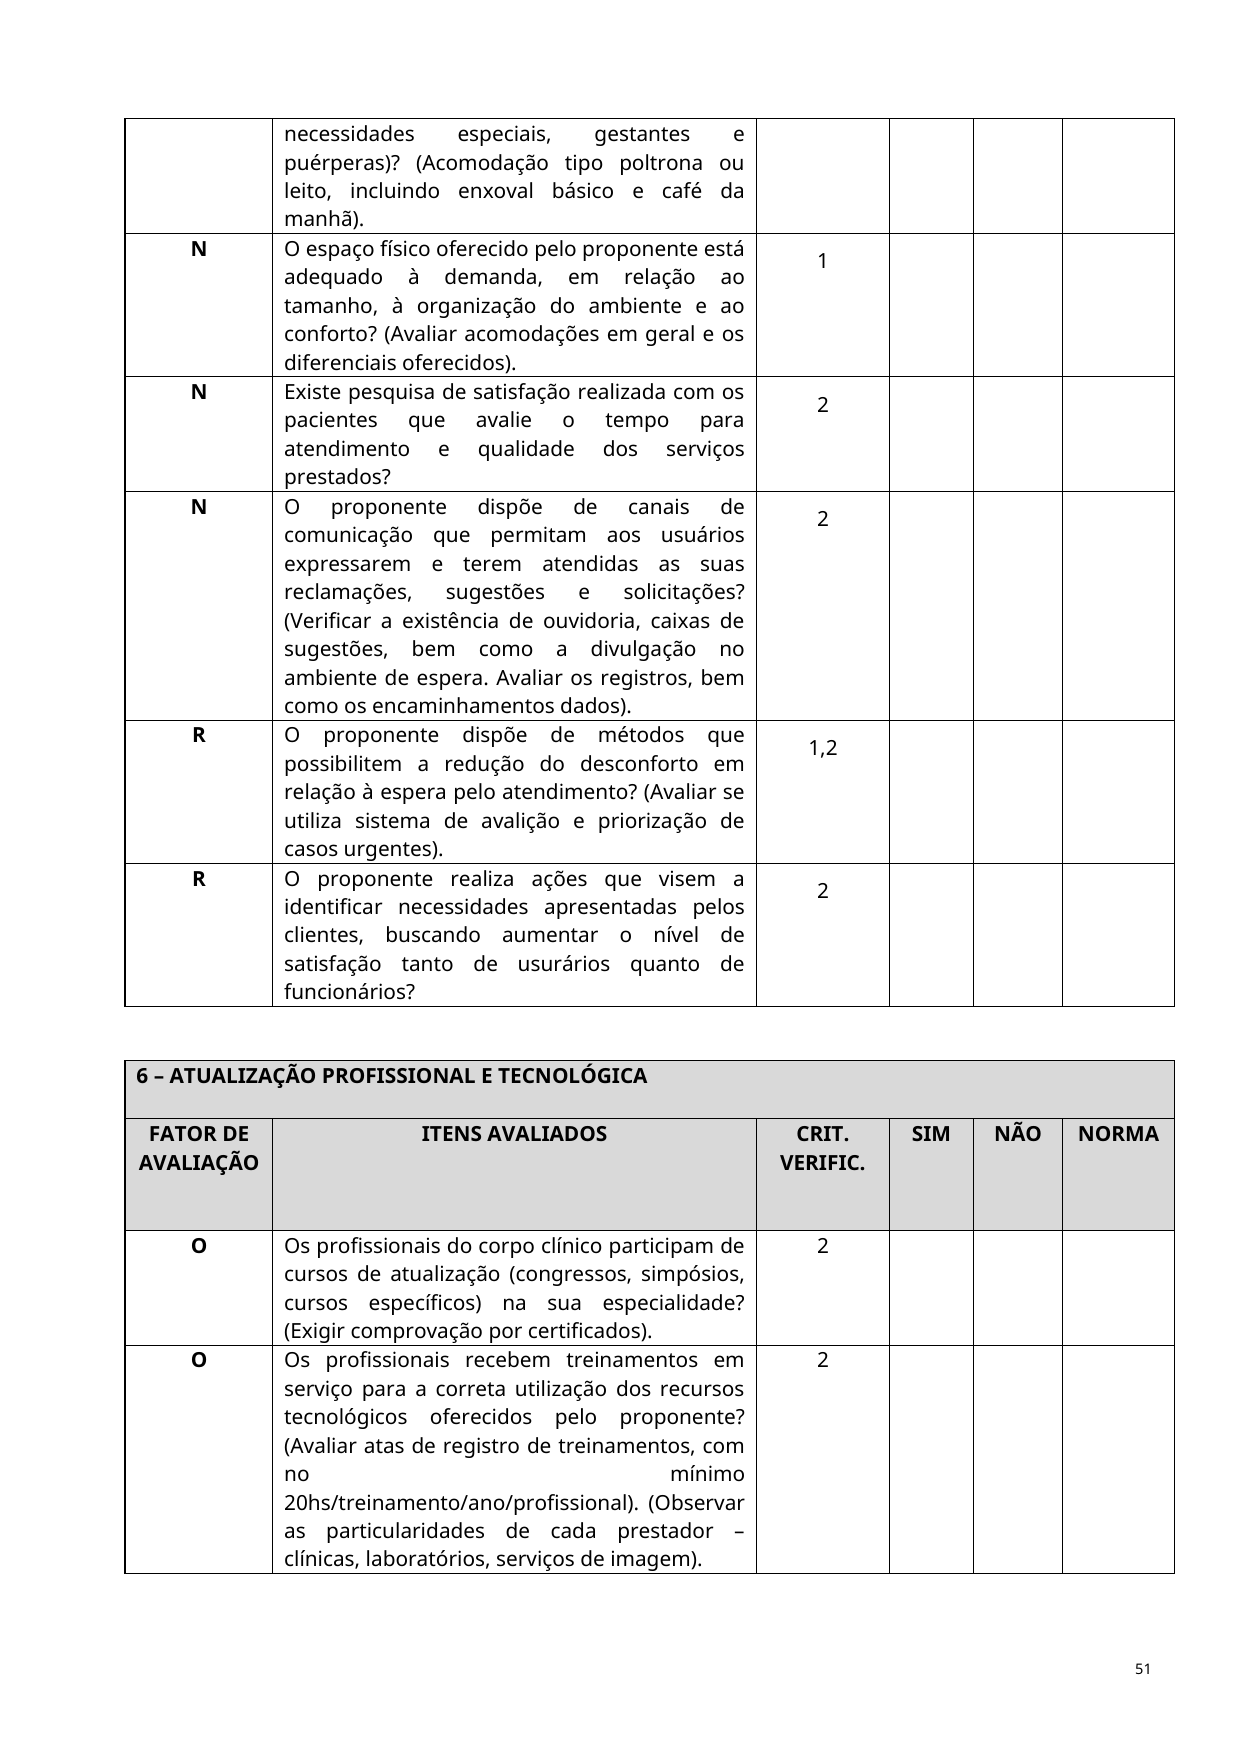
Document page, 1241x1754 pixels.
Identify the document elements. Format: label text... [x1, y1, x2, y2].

table_cell [890, 1346, 973, 1573]
table_cell N [126, 492, 272, 719]
table_cell [1063, 1231, 1174, 1344]
table_cell Os profissionais recebem treinamentos em serviço para a correta utilização dos recursos tecnológicos oferecidos pelo proponente? (Avaliar atas de registro de treinamentos, com no mínimo 20hs/treinamento/ano/profissional). (Observar as particularidades de cada prestador – clínicas, laboratórios, serviços de imagem). [273, 1346, 756, 1573]
table_cell [890, 492, 973, 719]
table_cell [974, 864, 1062, 1006]
table_cell R [126, 721, 272, 863]
table_cell R [126, 864, 272, 1006]
table_cell SIM [890, 1119, 973, 1230]
table_cell O proponente dispõe de canais de comunicação que permitam aos usuários expressarem e terem atendidas as suas reclamações, sugestões e solicitações? (Verificar a existência de ouvidoria, caixas de sugestões, bem como a divulgação no ambiente de espera. Avaliar os registros, bem como os encaminhamentos dados). [273, 492, 756, 719]
table_cell necessidades especiais, gestantes e puérperas)? (Acomodação tipo poltrona ou leito, incluindo enxoval básico e café da manhã). [273, 119, 756, 233]
table_cell 1,2 [757, 721, 889, 863]
table_cell O [126, 1231, 272, 1344]
table_cell [126, 119, 272, 233]
table_cell O proponente realiza ações que visem a identificar necessidades apresentadas pelos clientes, buscando aumentar o nível de satisfação tanto de usurários quanto de funcionários? [273, 864, 756, 1006]
table_cell [1063, 864, 1174, 1006]
table_cell [1063, 119, 1174, 233]
table_cell N [126, 377, 272, 491]
table_cell [890, 119, 973, 233]
table_cell Os profissionais do corpo clínico participam de cursos de atualização (congressos, simpósios, cursos específicos) na sua especialidade? (Exigir comprovação por certificados). [273, 1231, 756, 1344]
table_cell O proponente dispõe de métodos que possibilitem a redução do desconforto em relação à espera pelo atendimento? (Avaliar se utiliza sistema de avalição e priorização de casos urgentes). [273, 721, 756, 863]
table_cell O [126, 1346, 272, 1573]
table_cell [974, 492, 1062, 719]
table_cell N [126, 234, 272, 376]
table_cell 2 [757, 377, 889, 491]
table_cell 2 [757, 492, 889, 719]
table_cell O espaço físico oferecido pelo proponente está adequado à demanda, em relação ao tamanho, à organização do ambiente e ao conforto? (Avaliar acomodações em geral e os diferenciais oferecidos). [273, 234, 756, 376]
table_cell [1063, 492, 1174, 719]
table_cell [890, 864, 973, 1006]
table_cell [974, 119, 1062, 233]
table_cell ITENS AVALIADOS [273, 1119, 756, 1230]
table_cell 2 [757, 1346, 889, 1573]
table_cell [890, 234, 973, 376]
table_cell [974, 1231, 1062, 1344]
table_cell Existe pesquisa de satisfação realizada com os pacientes que avalie o tempo para atendimento e qualidade dos serviços prestados? [273, 377, 756, 491]
table_header 6 – ATUALIZAÇÃO PROFISSIONAL E TECNOLÓGICA [126, 1061, 1174, 1118]
table_cell [757, 119, 889, 233]
table_cell [1063, 377, 1174, 491]
table_cell [890, 377, 973, 491]
table_cell NÃO [974, 1119, 1062, 1230]
table_cell 2 [757, 1231, 889, 1344]
table_cell [890, 1231, 973, 1344]
table_cell 1 [757, 234, 889, 376]
table_cell NORMA [1063, 1119, 1174, 1230]
table_cell [1063, 1346, 1174, 1573]
table_cell FATOR DE AVALIAÇÃO [126, 1119, 272, 1230]
table_cell [890, 721, 973, 863]
table_cell [974, 377, 1062, 491]
table_cell [1063, 234, 1174, 376]
table_cell [1063, 721, 1174, 863]
table_cell [974, 1346, 1062, 1573]
table_cell [974, 234, 1062, 376]
table_cell 2 [757, 864, 889, 1006]
table_cell [974, 721, 1062, 863]
table_cell CRIT. VERIFIC. [757, 1119, 889, 1230]
